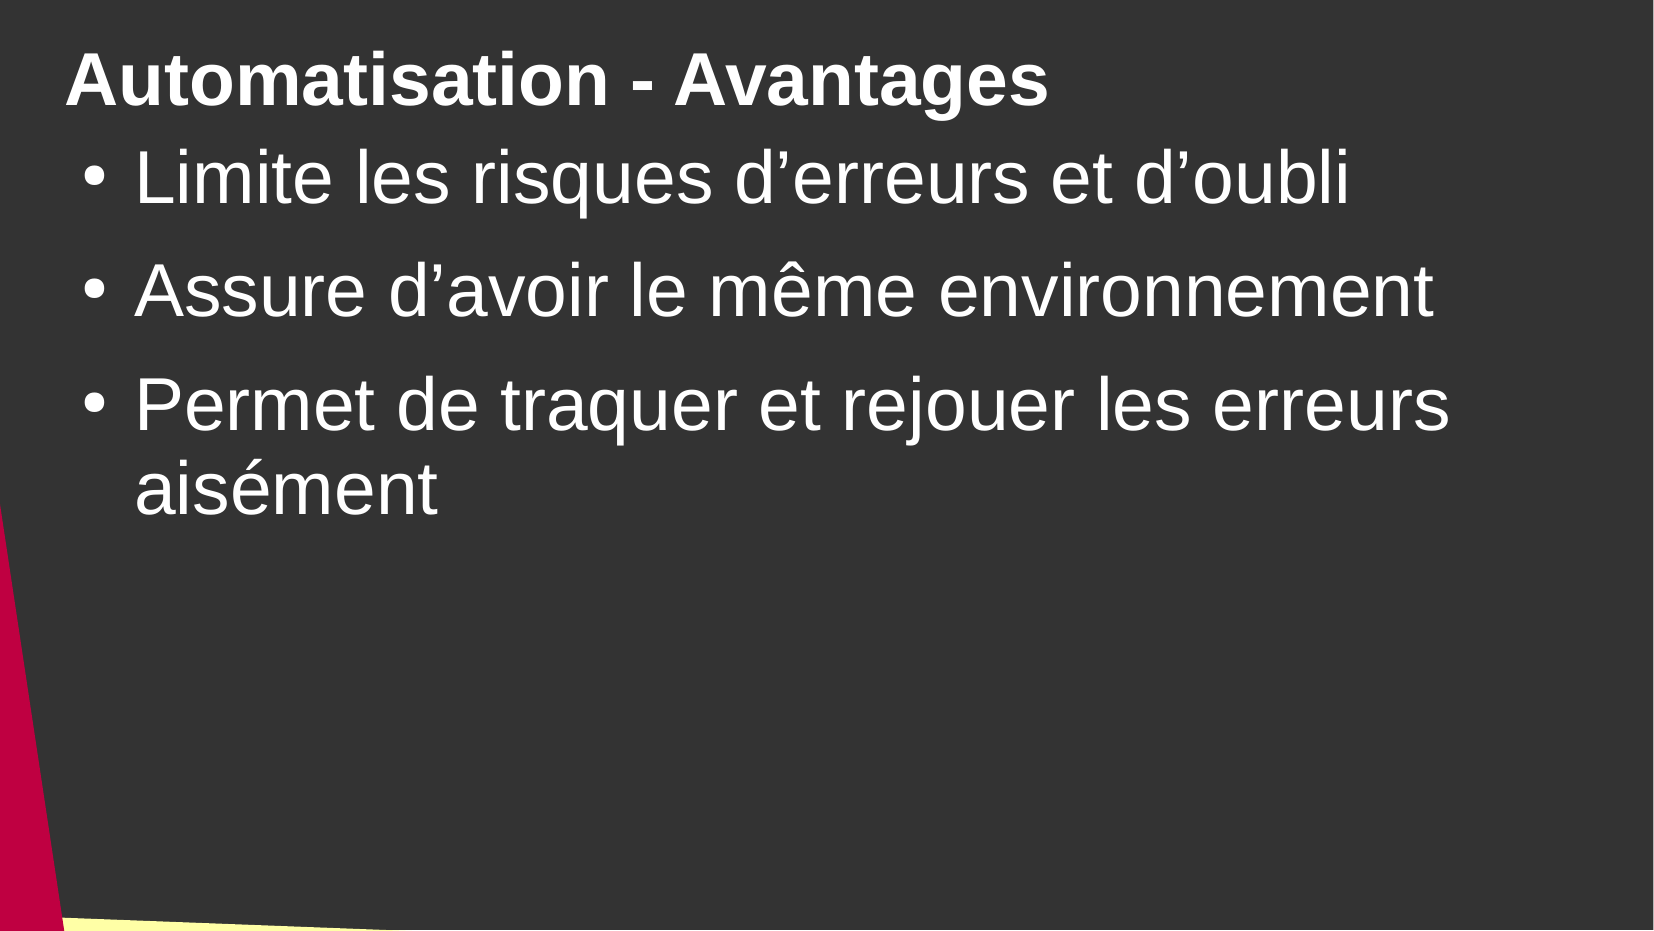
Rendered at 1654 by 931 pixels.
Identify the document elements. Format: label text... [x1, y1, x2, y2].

title Automatisation - Avantages [64, 37, 1388, 122]
list Limite les risques d’erreurs et d’oubli Assure d’avoir le même environnement Permet de traquer et rejouer les erreurs aisément [63, 135, 1542, 579]
text_box [0, 504, 412, 931]
